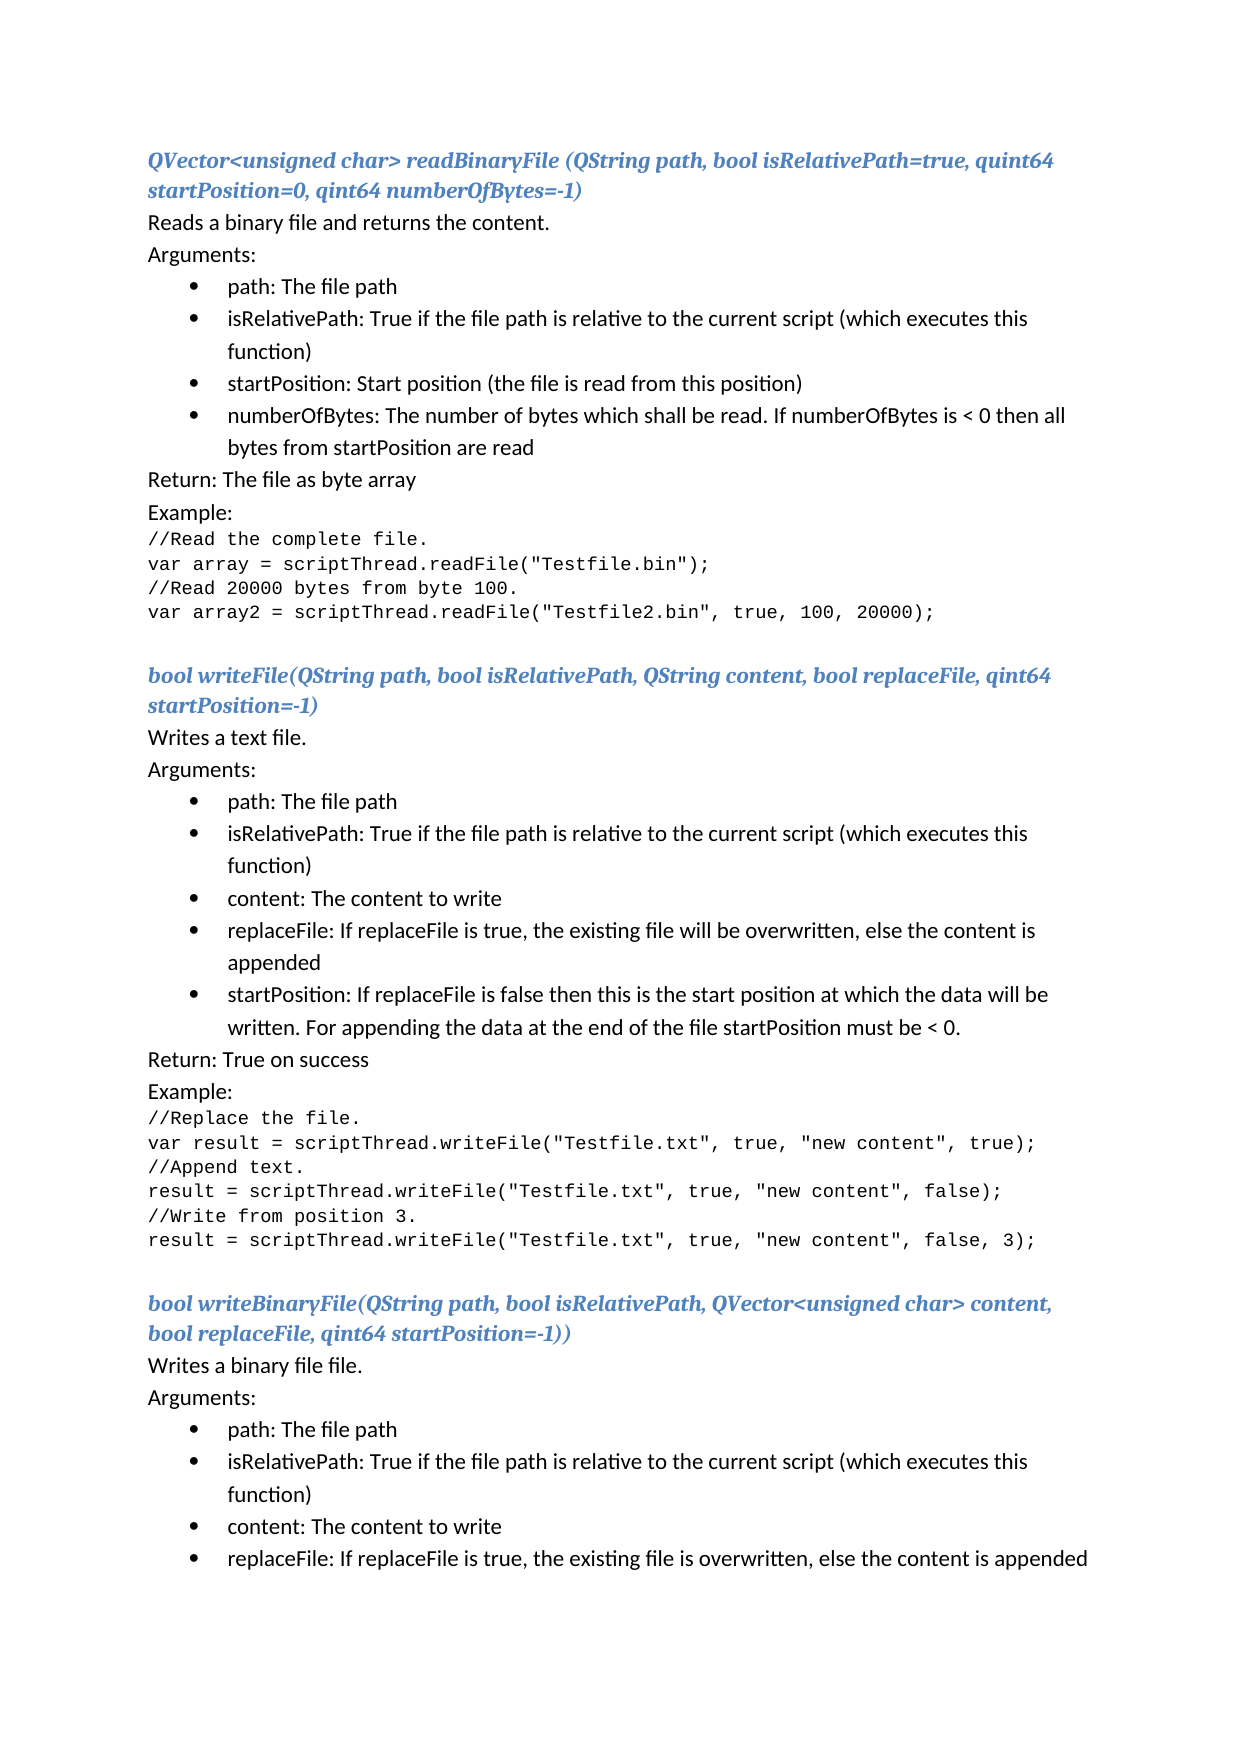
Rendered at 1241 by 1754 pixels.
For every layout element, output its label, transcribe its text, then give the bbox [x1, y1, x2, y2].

list startPosition: If replaceFile is false then this is the start position at which the data will be written. For appending the data at the end of the file startPosition must be < 0. [190, 980, 1093, 1041]
text Example: [148, 498, 1093, 526]
list isRelativePath: True if the file path is relative to the current script (which executes this function) [190, 1447, 1093, 1508]
text Example: [148, 1077, 1093, 1105]
text Return: True on success [148, 1045, 1093, 1073]
list path: The file path [190, 272, 1093, 300]
list replaceFile: If replaceFile is true, the existing file will be overwritten, else the content is appended [190, 916, 1093, 976]
text result = scriptThread.writeFile("Testfile.txt", true, "new content", false, 3); [148, 1231, 1093, 1252]
list path: The file path [190, 1415, 1093, 1443]
list path: The file path [190, 787, 1093, 815]
list content: The content to write [190, 884, 1093, 912]
text var array2 = scriptThread.readFile("Testfile2.bin", true, 100, 20000); [148, 603, 1093, 624]
list replaceFile: If replaceFile is true, the existing file is overwritten, else the content is appended [190, 1544, 1093, 1572]
text //Append text. [148, 1158, 1093, 1179]
text //Write from position 3. [148, 1207, 1093, 1228]
text var array = scriptThread.readFile("Testfile.bin"); [148, 554, 1093, 576]
text Arguments: [148, 240, 1093, 268]
text //Replace the file. [148, 1109, 1093, 1130]
text Arguments: [148, 755, 1093, 783]
text Writes a binary file file. [148, 1351, 1093, 1379]
text Return: The file as byte array [148, 466, 1093, 493]
text Reads a binary file and returns the content. [148, 208, 1093, 236]
subtitle bool writeFile(QString path, bool isRelativePath, QString content, bool replaceFile, qint64 startPosition=-1) [148, 662, 1093, 719]
list content: The content to write [190, 1512, 1093, 1540]
subtitle QVector<unsigned char> readBinaryFile (QString path, bool isRelativePath=true, quint64 startPosition=0, qint64 numberOfBytes=-1) [148, 148, 1093, 204]
text Arguments: [148, 1383, 1093, 1411]
list isRelativePath: True if the file path is relative to the current script (which executes this function) [190, 304, 1093, 365]
text var result = scriptThread.writeFile("Testfile.txt", true, "new content", true); [148, 1133, 1093, 1155]
text //Read 20000 bytes from byte 100. [148, 579, 1093, 600]
list isRelativePath: True if the file path is relative to the current script (which executes this function) [190, 819, 1093, 880]
subtitle bool writeBinaryFile(QString path, bool isRelativePath, QVector<unsigned char> content, bool replaceFile, qint64 startPosition=-1)) [148, 1291, 1093, 1347]
text Writes a text file. [148, 723, 1093, 751]
list numberOfBytes: The number of bytes which shall be read. If numberOfBytes is < 0 then all bytes from startPosition are read [190, 401, 1093, 461]
text //Read the complete file. [148, 530, 1093, 551]
list startPosition: Start position (the file is read from this position) [190, 369, 1093, 397]
text result = scriptThread.writeFile("Testfile.txt", true, "new content", false); [148, 1182, 1093, 1203]
